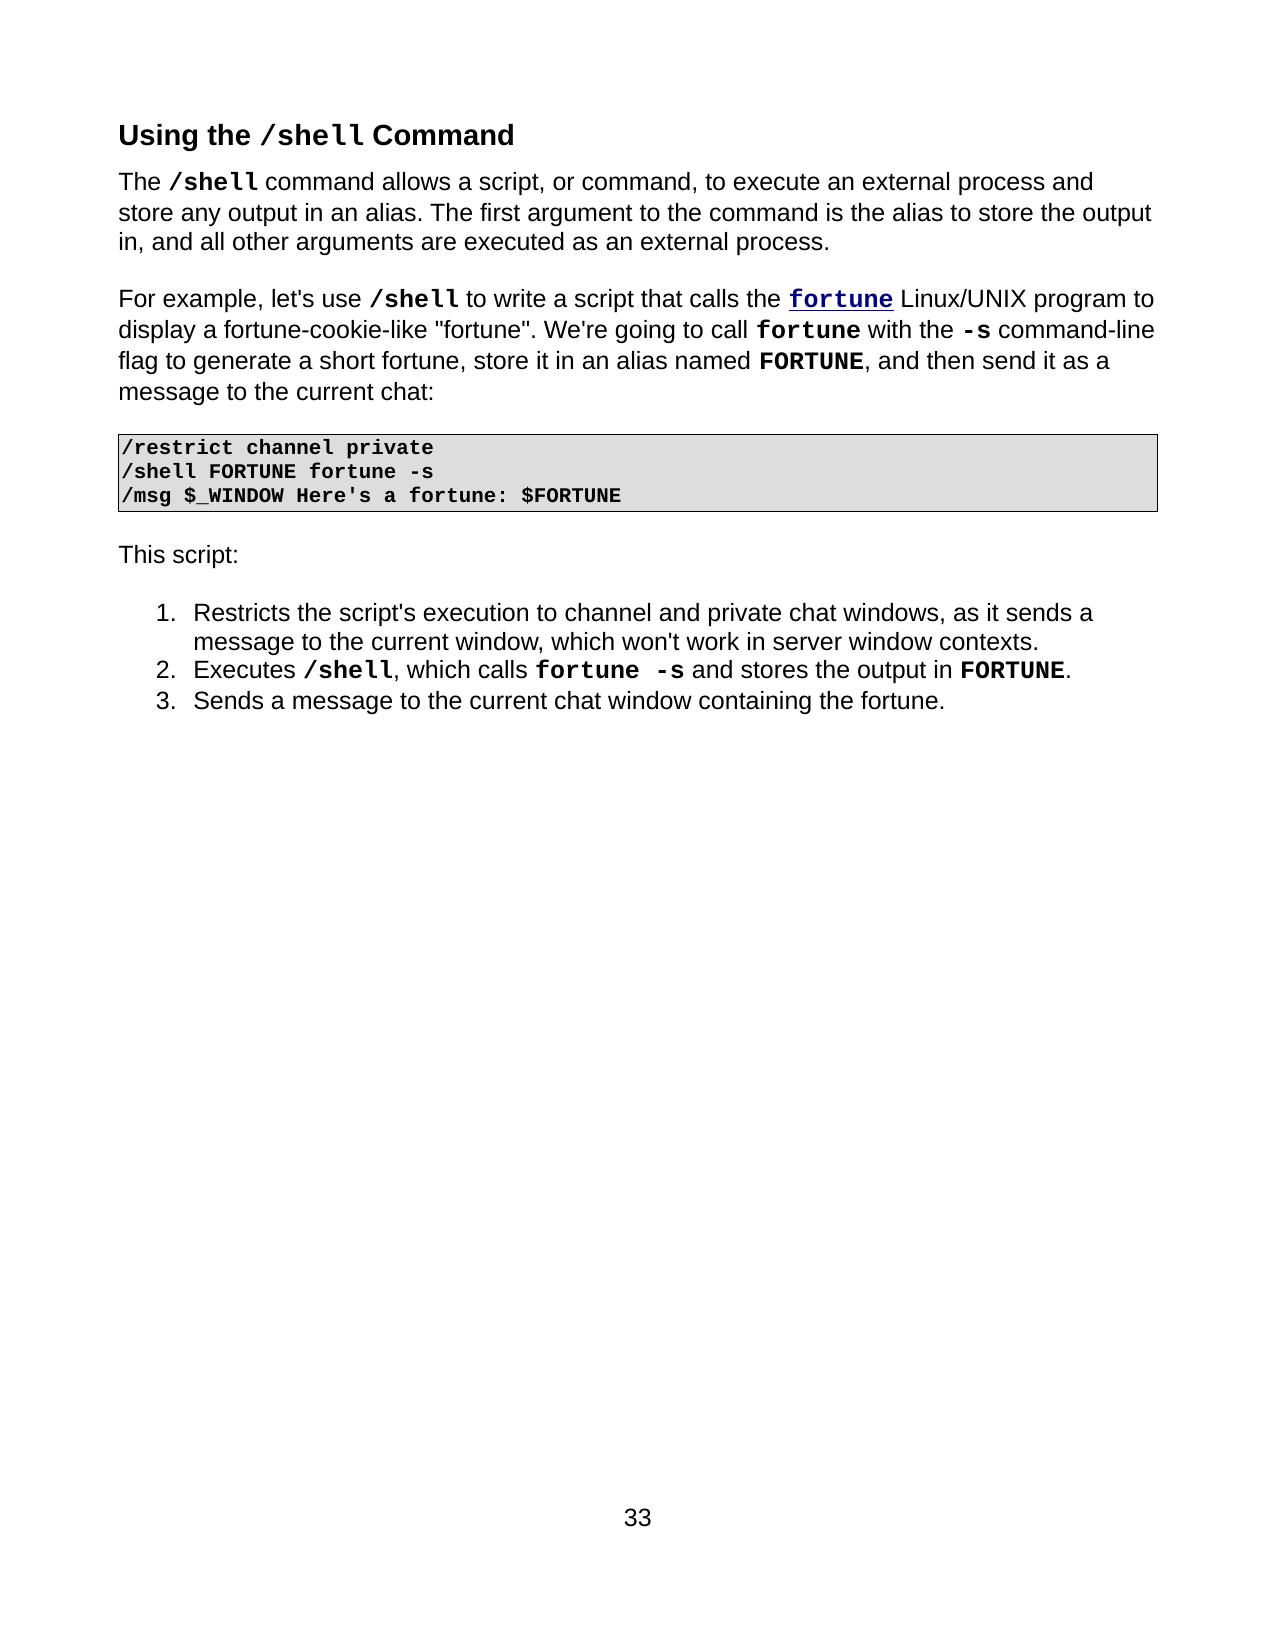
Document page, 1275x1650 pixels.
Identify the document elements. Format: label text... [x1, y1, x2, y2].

list Executes /shell, which calls fortune -s and stores the output in FORTUNE. [156, 655, 1157, 686]
text For example, let's use /shell to write a script that calls the fortune Linux/UNIX program to display a fortune-cookie-like "fortune". We're going to call fortune with the -s command-line flag to generate a short fortune, store it in an alias named FORTUNE, and then send it as a message to the current chat: [118, 284, 1157, 406]
table_header /restrict channel private /shell FORTUNE fortune -s /msg $_WINDOW Here's a fortune: $FORTUNE [119, 435, 1157, 511]
text This script: [118, 540, 1157, 569]
subtitle Using the /shell Command [118, 118, 1157, 154]
text The /shell command allows a script, or command, to execute an external process and store any output in an alias. The first argument to the command is the alias to store the output in, and all other arguments are executed as an external process. [118, 167, 1157, 255]
list Restricts the script's execution to channel and private chat windows, as it sends a message to the current window, which won't work in server window contexts. [156, 598, 1157, 655]
list Sends a message to the current chat window containing the fortune. [156, 686, 1157, 715]
